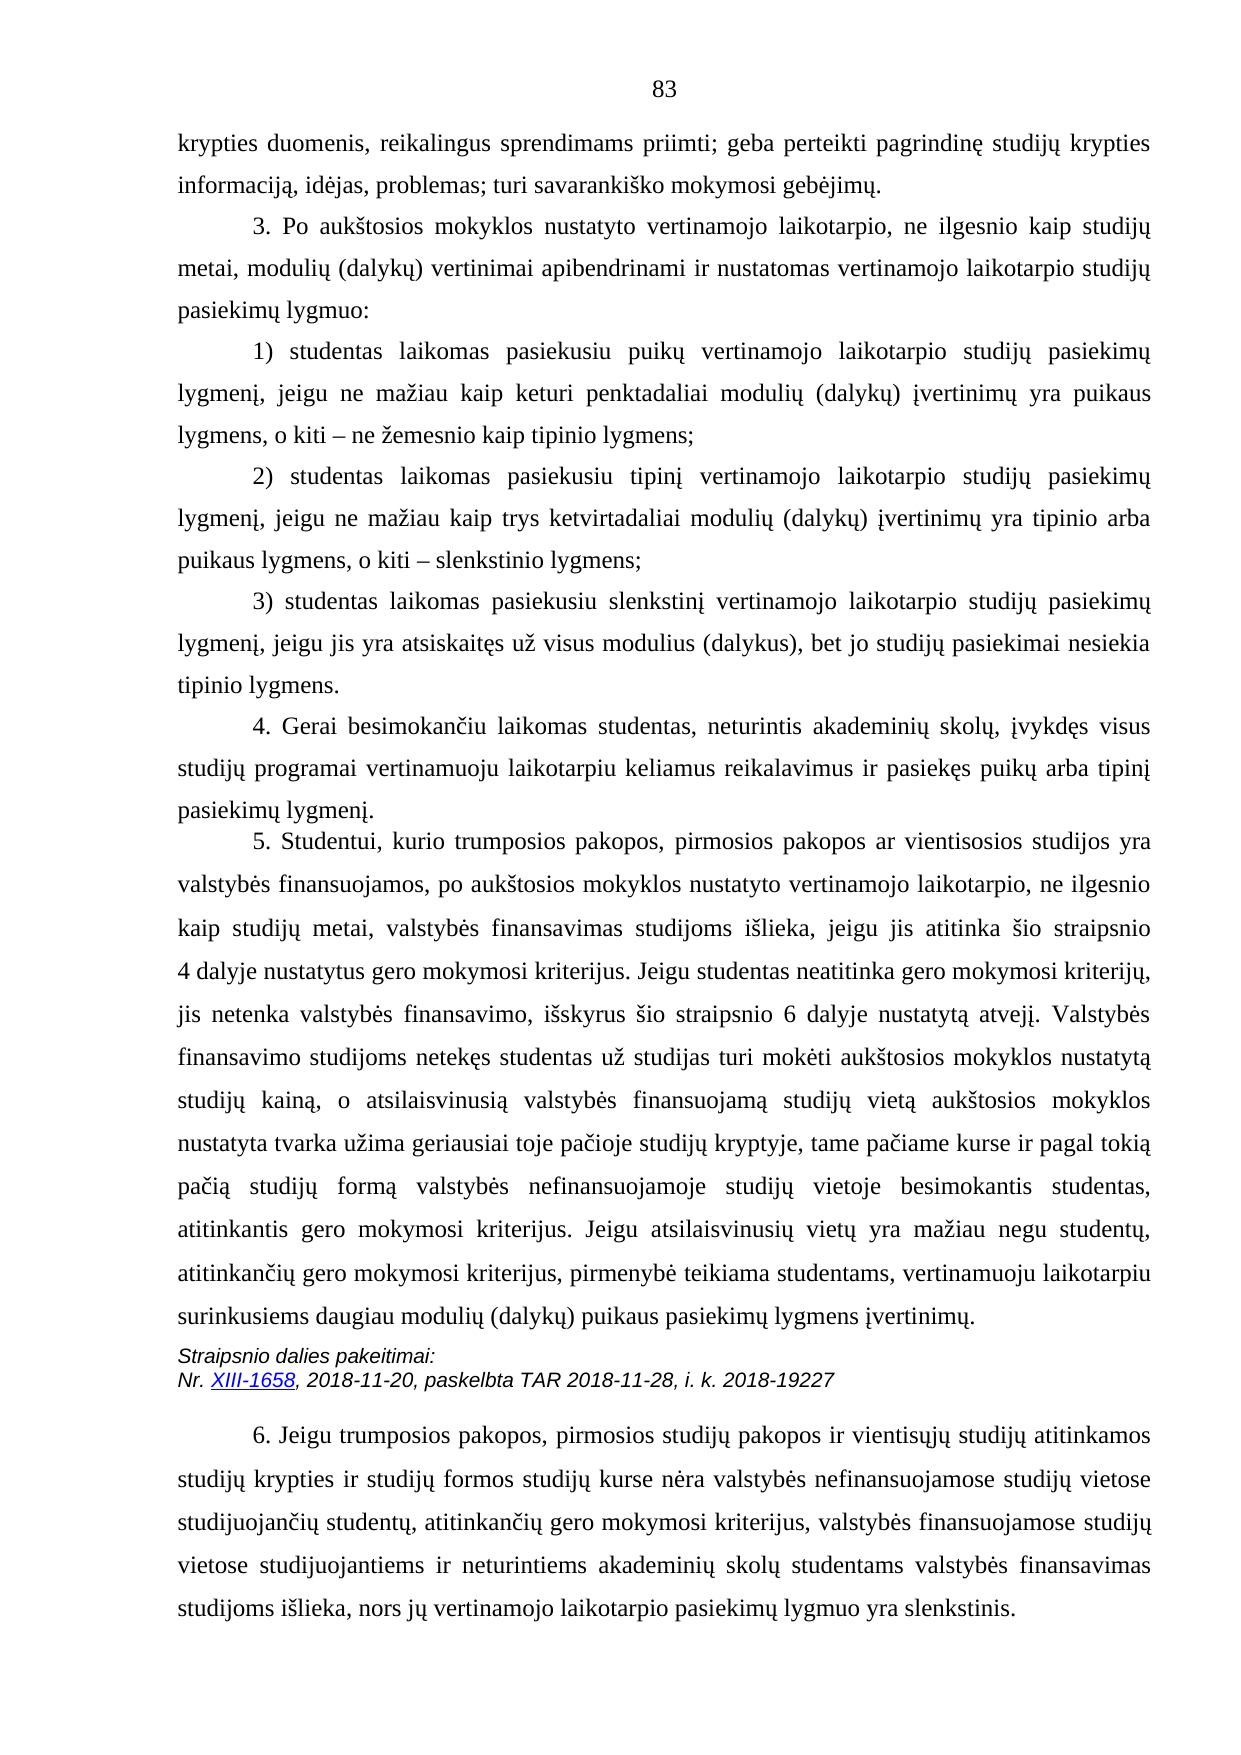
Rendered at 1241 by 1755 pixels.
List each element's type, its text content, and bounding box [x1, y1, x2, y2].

text 3. Po aukštosios mokyklos nustatyto vertinamojo laikotarpio, ne ilgesnio kaip studijų metai, modulių (dalykų) vertinimai apibendrinami ir nustatomas vertinamojo laikotarpio studijų pasiekimų lygmuo: [177, 201, 1152, 326]
text krypties duomenis, reikalingus sprendimams priimti; geba perteikti pagrindinę studijų krypties informaciją, idėjas, problemas; turi savarankiško mokymosi gebėjimų. [177, 118, 1152, 201]
text 4. Gerai besimokančiu laikomas studentas, neturintis akademinių skolų, įvykdęs visus studijų programai vertinamuoju laikotarpiu keliamus reikalavimus ir pasiekęs puikų arba tipinį pasiekimų lygmenį. [177, 701, 1152, 826]
text Nr. XIII-1658, 2018-11-20, paskelbta TAR 2018-11-28, i. k. 2018-19227 [177, 1368, 1152, 1392]
text 6. Jeigu trumposios pakopos, pirmosios studijų pakopos ir vientisųjų studijų atitinkamos studijų krypties ir studijų formos studijų kurse nėra valstybės nefinansuojamose studijų vietose studijuojančių studentų, atitinkančių gero mokymosi kriterijus, valstybės finansuojamose studijų vietose studijuojantiems ir neturintiems akademinių skolų studentams valstybės finansavimas studijoms išlieka, nors jų vertinamojo laikotarpio pasiekimų lygmuo yra slenkstinis. [177, 1421, 1152, 1622]
text 2) studentas laikomas pasiekusiu tipinį vertinamojo laikotarpio studijų pasiekimų lygmenį, jeigu ne mažiau kaip trys ketvirtadaliai modulių (dalykų) įvertinimų yra tipinio arba puikaus lygmens, o kiti – slenkstinio lygmens; [177, 451, 1152, 576]
text 5. Studentui, kurio trumposios pakopos, pirmosios pakopos ar vientisosios studijos yra valstybės finansuojamos, po aukštosios mokyklos nustatyto vertinamojo laikotarpio, ne ilgesnio kaip studijų metai, valstybės finansavimas studijoms išlieka, jeigu jis atitinka šio straipsnio 4 dalyje nustatytus gero mokymosi kriterijus. Jeigu studentas neatitinka gero mokymosi kriterijų, jis netenka valstybės finansavimo, išskyrus šio straipsnio 6 dalyje nustatytą atvejį. Valstybės finansavimo studijoms netekęs studentas už studijas turi mokėti aukštosios mokyklos nustatytą studijų kainą, o atsilaisvinusią valstybės finansuojamą studijų vietą aukštosios mokyklos nustatyta tvarka užima geriausiai toje pačioje studijų kryptyje, tame pačiame kurse ir pagal tokią pačią studijų formą valstybės nefinansuojamoje studijų vietoje besimokantis studentas, atitinkantis gero mokymosi kriterijus. Jeigu atsilaisvinusių vietų yra mažiau negu studentų, atitinkančių gero mokymosi kriterijus, pirmenybė teikiama studentams, vertinamuoju laikotarpiu surinkusiems daugiau modulių (dalykų) puikaus pasiekimų lygmens įvertinimų. [177, 826, 1152, 1329]
text 3) studentas laikomas pasiekusiu slenkstinį vertinamojo laikotarpio studijų pasiekimų lygmenį, jeigu jis yra atsiskaitęs už visus modulius (dalykus), bet jo studijų pasiekimai nesiekia tipinio lygmens. [177, 576, 1152, 701]
text 1) studentas laikomas pasiekusiu puikų vertinamojo laikotarpio studijų pasiekimų lygmenį, jeigu ne mažiau kaip keturi penktadaliai modulių (dalykų) įvertinimų yra puikaus lygmens, o kiti – ne žemesnio kaip tipinio lygmens; [177, 326, 1152, 451]
text Straipsnio dalies pakeitimai: [177, 1344, 1152, 1368]
